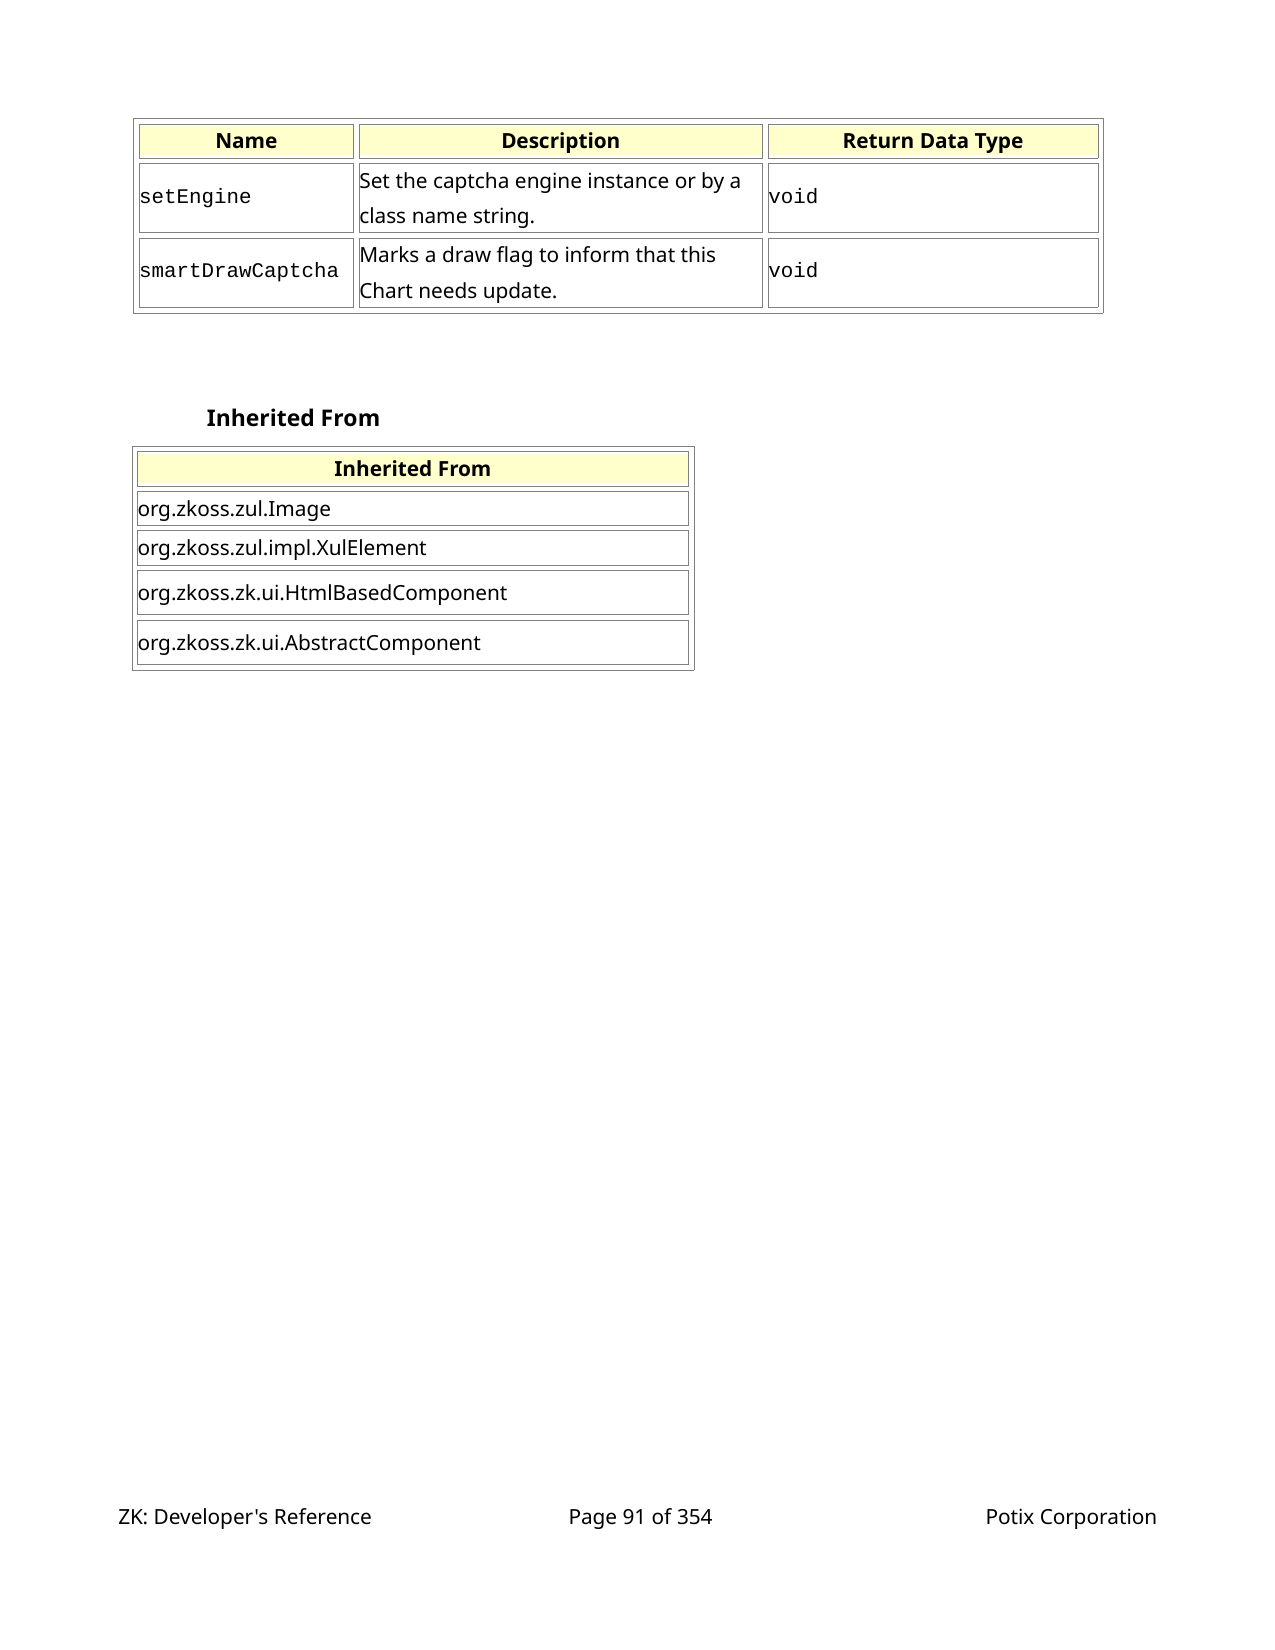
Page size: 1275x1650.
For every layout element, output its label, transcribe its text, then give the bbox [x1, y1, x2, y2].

table_cell void [765, 232, 1101, 307]
table_cell org.zkoss.zk.ui.AbstractComponent [134, 614, 691, 664]
table_header Description [356, 119, 765, 158]
table_cell Marks a draw flag to inform that this Chart needs update. [356, 232, 765, 307]
subtitle Inherited From [207, 402, 1157, 433]
table_cell org.zkoss.zul.impl.XulElement [134, 525, 691, 564]
table_cell void [765, 158, 1101, 232]
table_header Return Data Type [765, 119, 1101, 158]
table_header Inherited From [134, 447, 691, 486]
table_cell setEngine [136, 158, 356, 232]
table_header Name [136, 119, 356, 158]
table_cell org.zkoss.zk.ui.HtmlBasedComponent [134, 565, 691, 614]
table_cell Set the captcha engine instance or by a class name string. [356, 158, 765, 232]
table_cell org.zkoss.zul.Image [134, 486, 691, 525]
table_cell smartDrawCaptcha [136, 232, 356, 307]
